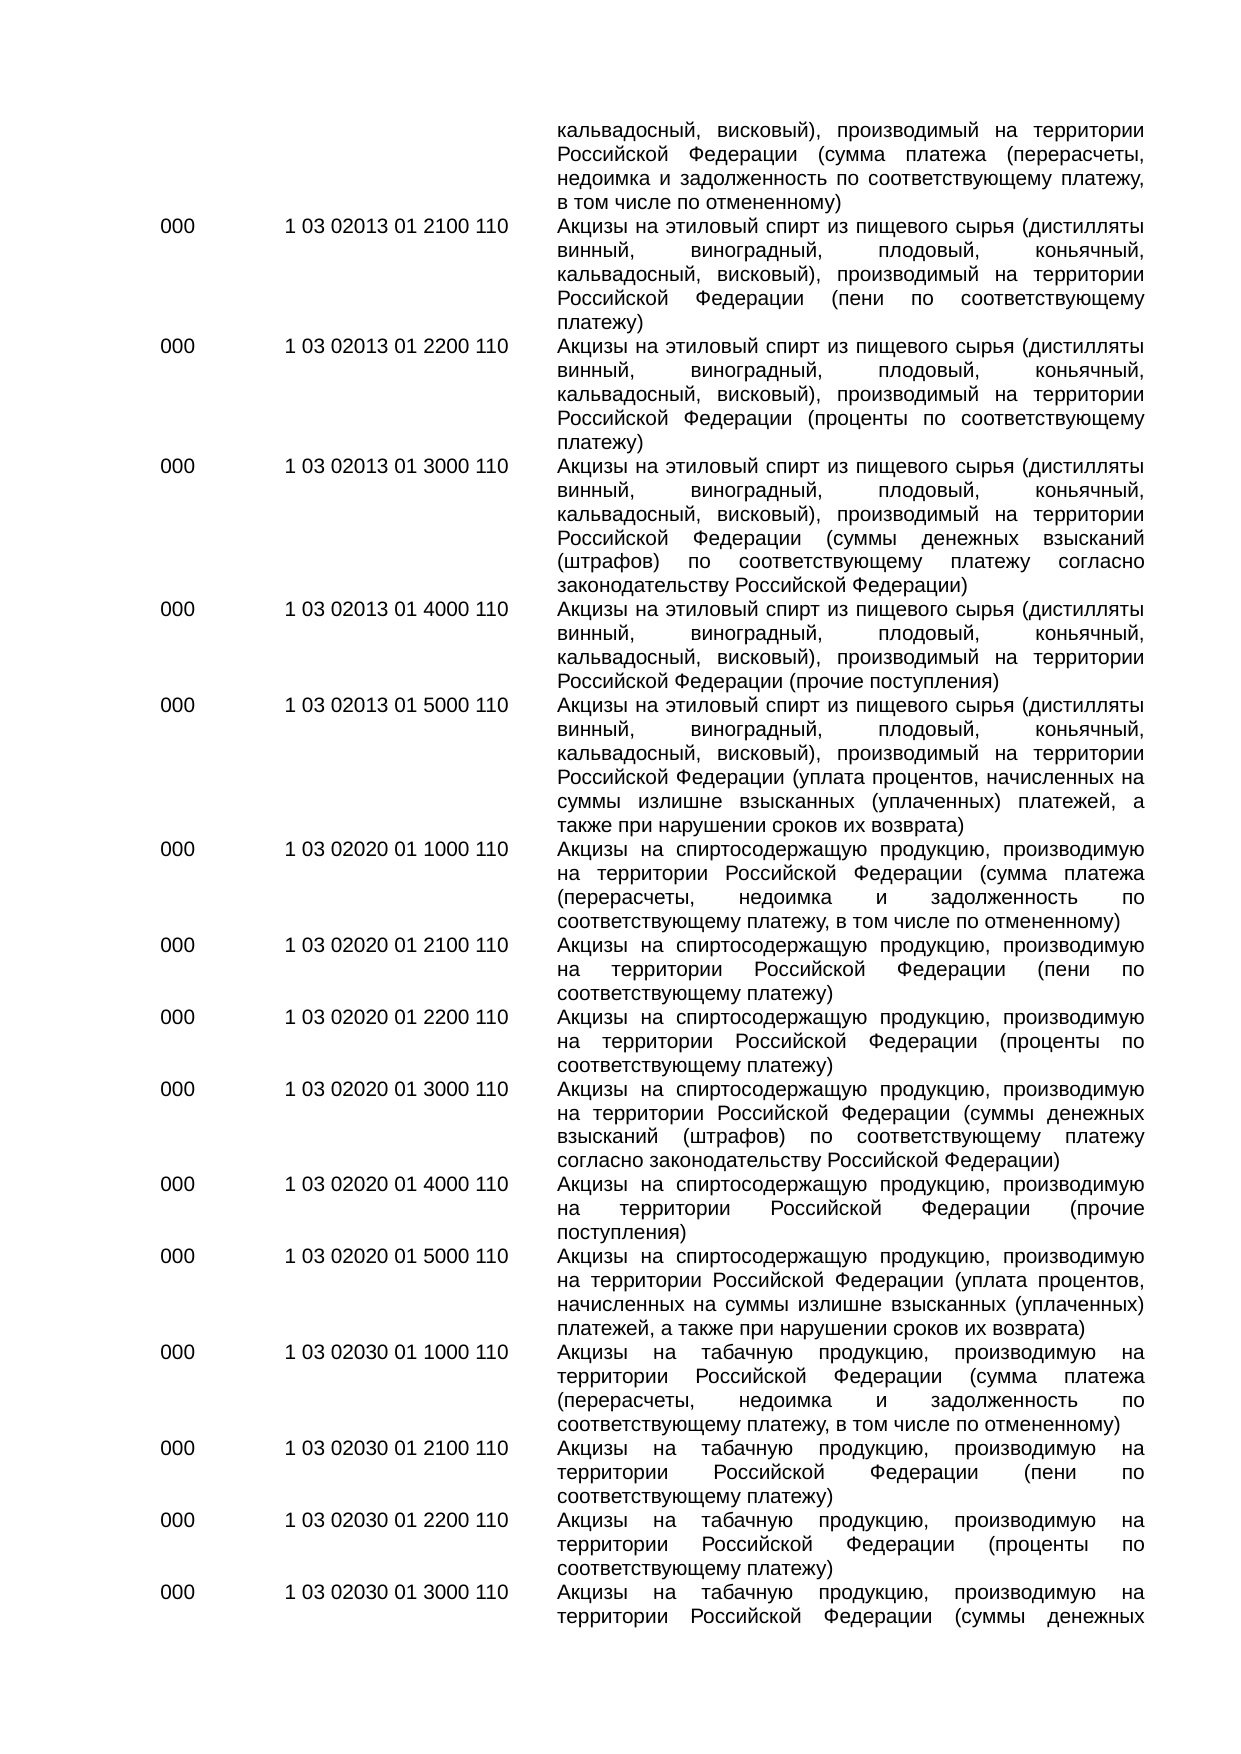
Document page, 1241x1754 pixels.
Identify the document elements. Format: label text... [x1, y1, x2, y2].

table_cell 1 03 02030 01 3000 110 [237, 1580, 556, 1627]
table_cell 000 [118, 1580, 237, 1627]
table_cell 1 03 02020 01 3000 110 [237, 1076, 556, 1172]
table_cell 1 03 02013 01 5000 110 [237, 693, 556, 837]
table_cell Акцизы на спиртосодержащую продукцию, производимую на территории Российской Федерации (пени по соответствующему платежу) [556, 933, 1146, 1004]
table_cell 1 03 02030 01 1000 110 [237, 1340, 556, 1436]
table_cell 000 [118, 837, 237, 933]
table_cell Акцизы на табачную продукцию, производимую на территории Российской Федерации (сумма платежа (перерасчеты, недоимка и задолженность по соответствующему платежу, в том числе по отмененному) [556, 1340, 1146, 1436]
table_cell Акцизы на табачную продукцию, производимую на территории Российской Федерации (суммы денежных [556, 1580, 1146, 1627]
table_cell Акцизы на спиртосодержащую продукцию, производимую на территории Российской Федерации (суммы денежных взысканий (штрафов) по соответствующему платежу согласно законодательству Российской Федерации) [556, 1076, 1146, 1172]
table_cell 000 [118, 1340, 237, 1436]
table_cell Акцизы на этиловый спирт из пищевого сырья (дистилляты винный, виноградный, плодовый, коньячный, кальвадосный, висковый), производимый на территории Российской Федерации (уплата процентов, начисленных на суммы излишне взысканных (уплаченных) платежей, а также при нарушении сроков их возврата) [556, 693, 1146, 837]
table_cell кальвадосный, висковый), производимый на территории Российской Федерации (сумма платежа (перерасчеты, недоимка и задолженность по соответствующему платежу, в том числе по отмененному) [556, 118, 1146, 214]
table_cell Акцизы на табачную продукцию, производимую на территории Российской Федерации (проценты по соответствующему платежу) [556, 1508, 1146, 1579]
table_cell 000 [118, 933, 237, 1004]
table_cell 1 03 02030 01 2200 110 [237, 1508, 556, 1579]
table_cell Акцизы на этиловый спирт из пищевого сырья (дистилляты винный, виноградный, плодовый, коньячный, кальвадосный, висковый), производимый на территории Российской Федерации (суммы денежных взысканий (штрафов) по соответствующему платежу согласно законодательству Российской Федерации) [556, 454, 1146, 597]
table_cell [237, 118, 556, 214]
table_cell Акцизы на этиловый спирт из пищевого сырья (дистилляты винный, виноградный, плодовый, коньячный, кальвадосный, висковый), производимый на территории Российской Федерации (прочие поступления) [556, 597, 1146, 693]
table_cell Акцизы на спиртосодержащую продукцию, производимую на территории Российской Федерации (сумма платежа (перерасчеты, недоимка и задолженность по соответствующему платежу, в том числе по отмененному) [556, 837, 1146, 933]
table_cell 000 [118, 334, 237, 453]
table_cell 1 03 02030 01 2100 110 [237, 1436, 556, 1508]
table_cell 1 03 02020 01 4000 110 [237, 1172, 556, 1244]
table_cell 1 03 02013 01 2200 110 [237, 334, 556, 453]
table_cell 000 [118, 1076, 237, 1172]
table_cell Акцизы на спиртосодержащую продукцию, производимую на территории Российской Федерации (уплата процентов, начисленных на суммы излишне взысканных (уплаченных) платежей, а также при нарушении сроков их возврата) [556, 1244, 1146, 1340]
table_cell 000 [118, 214, 237, 334]
table_cell 000 [118, 693, 237, 837]
table_cell 000 [118, 1508, 237, 1579]
table_cell Акцизы на спиртосодержащую продукцию, производимую на территории Российской Федерации (прочие поступления) [556, 1172, 1146, 1244]
table_cell 1 03 02020 01 1000 110 [237, 837, 556, 933]
table_cell 000 [118, 1172, 237, 1244]
table_cell 000 [118, 1005, 237, 1076]
table_cell 000 [118, 597, 237, 693]
table_cell 1 03 02020 01 5000 110 [237, 1244, 556, 1340]
table_cell Акцизы на табачную продукцию, производимую на территории Российской Федерации (пени по соответствующему платежу) [556, 1436, 1146, 1508]
table_cell 1 03 02013 01 3000 110 [237, 454, 556, 597]
table_cell 1 03 02020 01 2100 110 [237, 933, 556, 1004]
table_cell [118, 118, 237, 214]
table_cell 000 [118, 454, 237, 597]
table_cell 000 [118, 1244, 237, 1340]
table_cell 1 03 02020 01 2200 110 [237, 1005, 556, 1076]
table_cell 000 [118, 1436, 237, 1508]
table_cell Акцизы на этиловый спирт из пищевого сырья (дистилляты винный, виноградный, плодовый, коньячный, кальвадосный, висковый), производимый на территории Российской Федерации (пени по соответствующему платежу) [556, 214, 1146, 334]
table_cell Акцизы на этиловый спирт из пищевого сырья (дистилляты винный, виноградный, плодовый, коньячный, кальвадосный, висковый), производимый на территории Российской Федерации (проценты по соответствующему платежу) [556, 334, 1146, 453]
table_cell Акцизы на спиртосодержащую продукцию, производимую на территории Российской Федерации (проценты по соответствующему платежу) [556, 1005, 1146, 1076]
table_cell 1 03 02013 01 2100 110 [237, 214, 556, 334]
table_cell 1 03 02013 01 4000 110 [237, 597, 556, 693]
